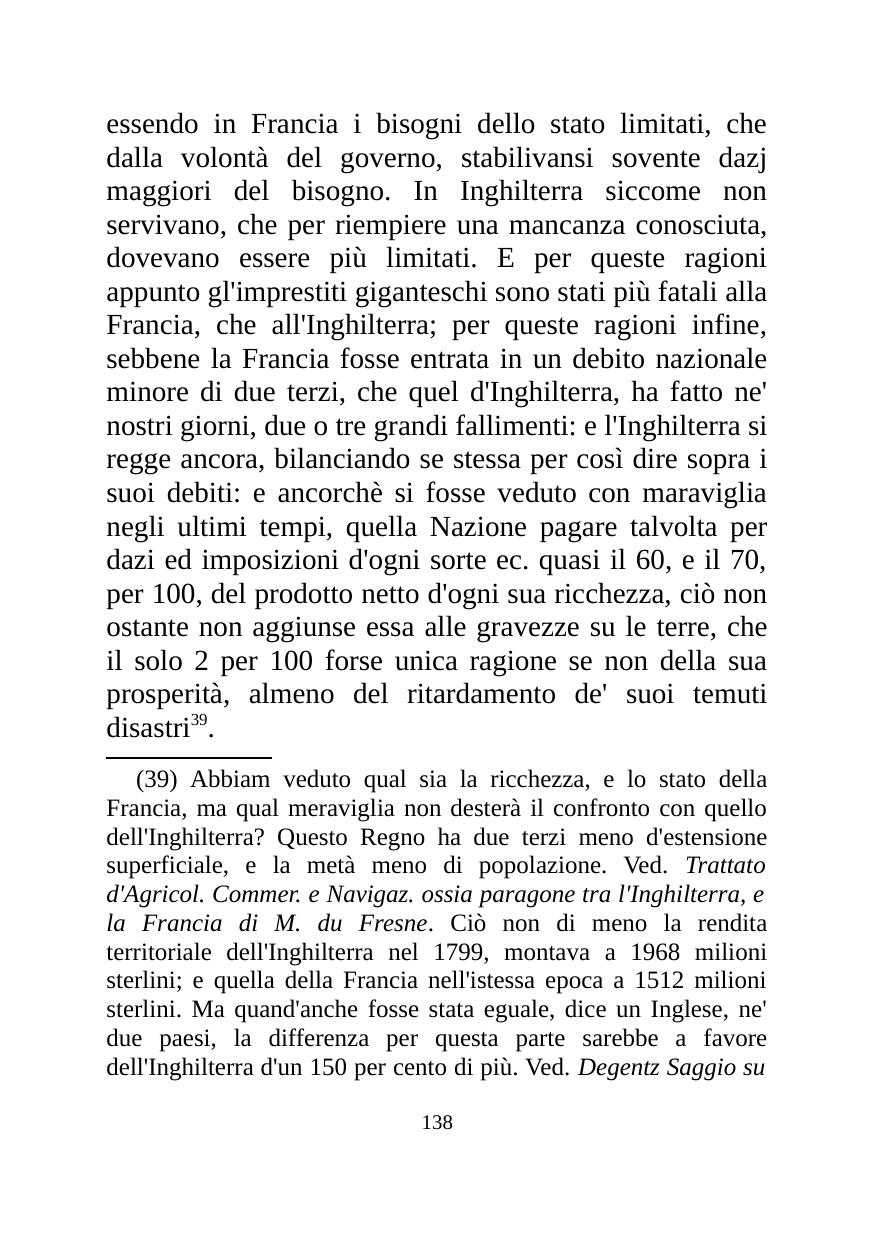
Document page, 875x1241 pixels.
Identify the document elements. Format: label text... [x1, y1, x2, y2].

text essendo in Francia i bisogni dello stato limitati, che dalla volontà del governo, stabilivansi sovente dazj maggiori del bisogno. In Inghilterra siccome non servivano, che per riempiere una mancanza conosciuta, dovevano essere più limitati. E per queste ragioni appunto gl'imprestiti giganteschi sono stati più fatali alla Francia, che all'Inghilterra; per queste ragioni infine, sebbene la Francia fosse entrata in un debito nazionale minore di due terzi, che quel d'Inghilterra, ha fatto ne' nostri giorni, due o tre grandi fallimenti: e l'Inghilterra si regge ancora, bilanciando se stessa per così dire sopra i suoi debiti: e ancorchè si fosse veduto con maraviglia negli ultimi tempi, quella Nazione pagare talvolta per dazi ed imposizioni d'ogni sorte ec. quasi il 60, e il 70, per 100, del prodotto netto d'ogni sua ricchezza, ciò non ostante non aggiunse essa alle gravezze su le terre, che il solo 2 per 100 forse unica ragione se non della sua prosperità, almeno del ritardamento de' suoi temuti disastri. [106, 106, 768, 743]
text Abbiam veduto qual sia la ricchezza, e lo stato della Francia, ma qual meraviglia non desterà il confronto con quello dell'Inghilterra? Questo Regno ha due terzi meno d'estensione superficiale, e la metà meno di popolazione. Ved. Trattato d'Agricol. Commer. e Navigaz. ossia paragone tra l'Inghilterra, e la Francia di M. du Fresne. Ciò non di meno la rendita territoriale dell'Inghilterra nel 1799, montava a 1968 milioni sterlini; e quella della Francia nell'istessa epoca a 1512 milioni sterlini. Ma quand'anche fosse stata eguale, dice un Inglese, ne' due paesi, la differenza per questa parte sarebbe a favore dell'Inghilterra d'un 150 per cento di più. Ved. Degentz Saggio su [106, 764, 768, 1080]
